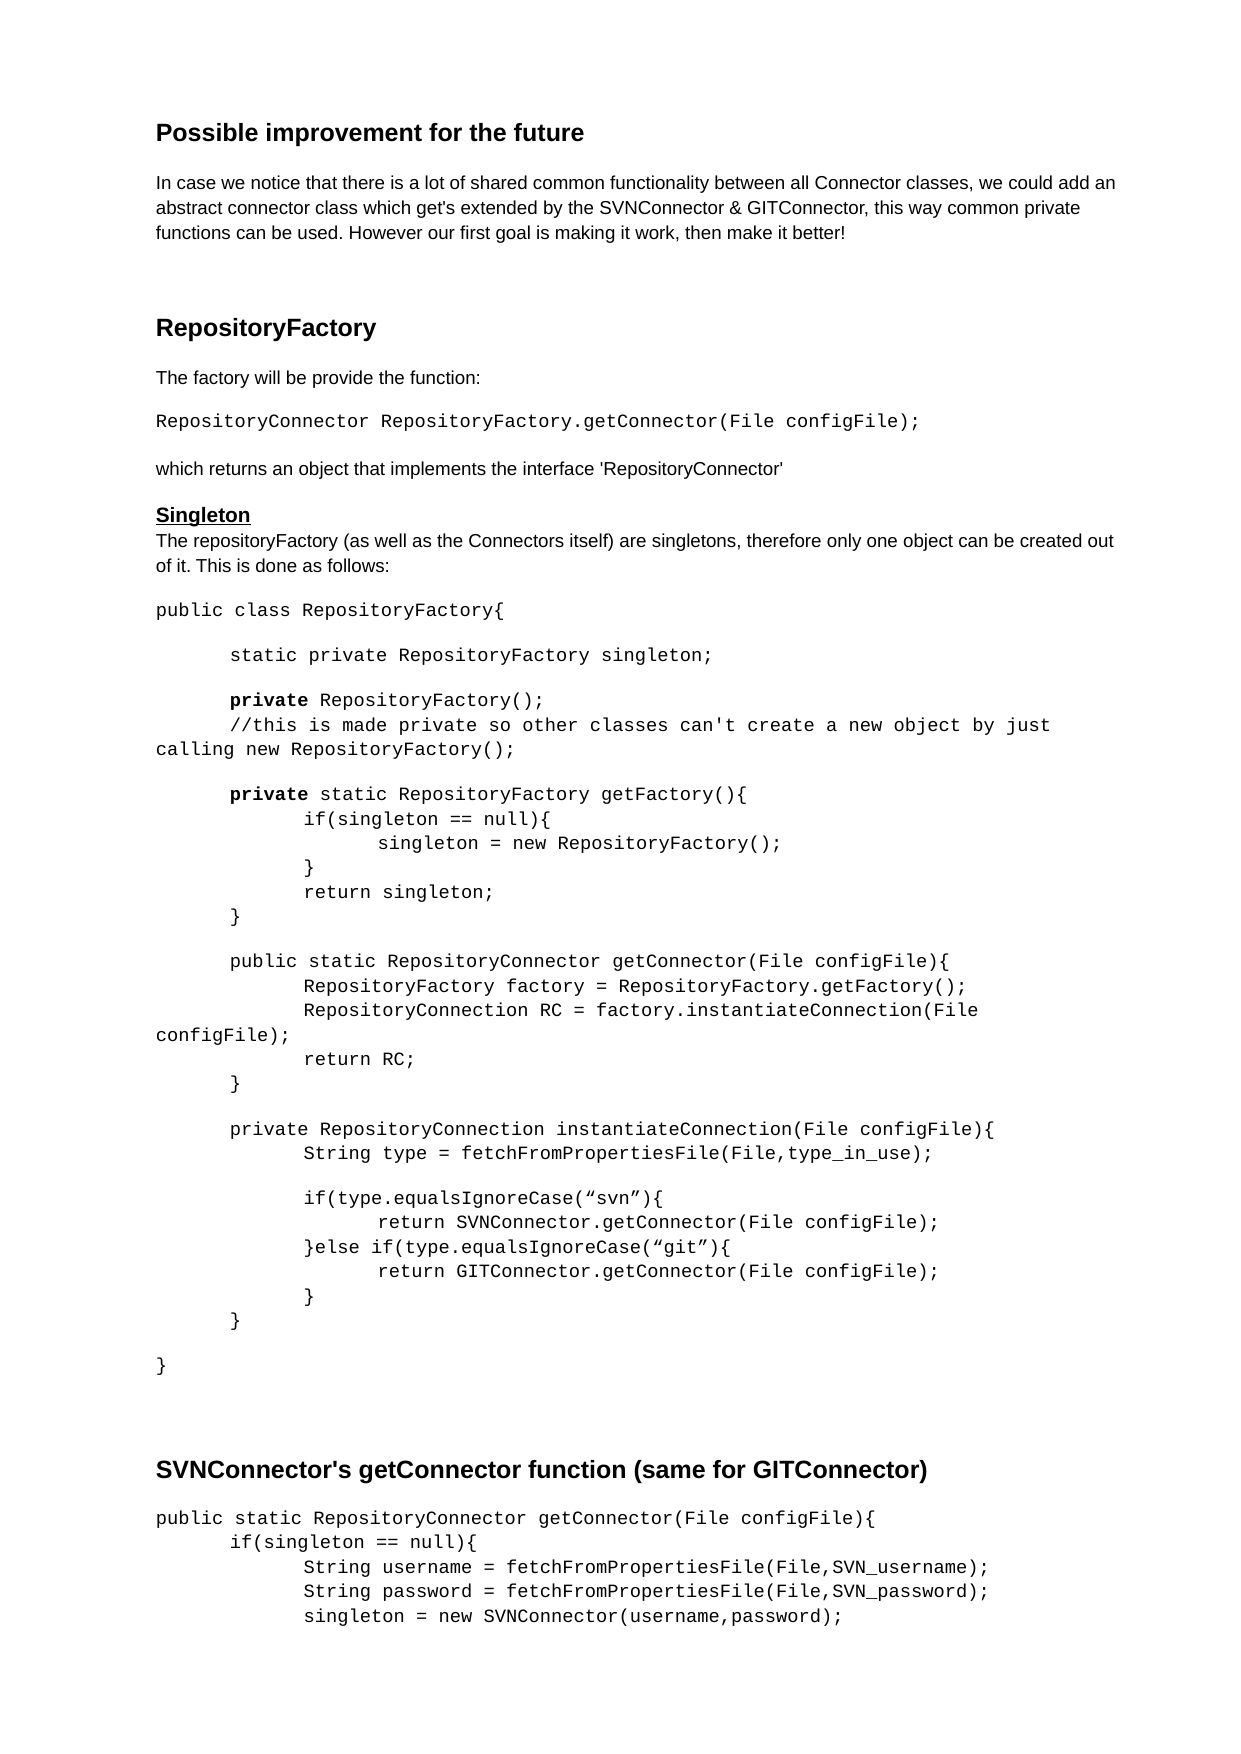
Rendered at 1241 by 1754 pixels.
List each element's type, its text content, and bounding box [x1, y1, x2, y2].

text private static RepositoryFactory getFactory(){ if(singleton == null){ singleton = new RepositoryFactory(); } return singleton; } [156, 785, 1122, 928]
text RepositoryConnector RepositoryFactory.getConnector(File configFile); [156, 412, 1122, 433]
text which returns an object that implements the interface 'RepositoryConnector' [156, 457, 1122, 479]
text if(type.equalsIgnoreCase(“svn”){ return SVNConnector.getConnector(File configFile); }else if(type.equalsIgnoreCase(“git”){ return GITConnector.getConnector(File configFile); } } [156, 1189, 1122, 1332]
text In case we notice that there is a lot of shared common functionality between all Connector classes, we could add an abstract connector class which get's extended by the SVNConnector & GITConnector, this way common private functions can be used. However our first goal is making it work, then make it better! [156, 172, 1122, 243]
text } [156, 1356, 1122, 1377]
text static private RepositoryFactory singleton; [156, 646, 1122, 667]
text public class RepositoryFactory{ [156, 601, 1122, 622]
text SVNConnector's getConnector function (same for GITConnector) [156, 1455, 1122, 1484]
text private RepositoryFactory(); //this is made private so other classes can't create a new object by just calling new RepositoryFactory(); [156, 691, 1122, 761]
text RepositoryFactory [156, 313, 1122, 342]
text Singleton The repositoryFactory (as well as the Connectors itself) are singletons, therefore only one object can be created out of it. This is done as follows: [156, 503, 1122, 577]
text Possible improvement for the future [156, 118, 1122, 147]
text public static RepositoryConnector getConnector(File configFile){ RepositoryFactory factory = RepositoryFactory.getFactory(); RepositoryConnection RC = factory.instantiateConnection(File configFile); return RC; } [156, 952, 1122, 1095]
text public static RepositoryConnector getConnector(File configFile){ if(singleton == null){ String username = fetchFromPropertiesFile(File,SVN_username); String password = fetchFromPropertiesFile(File,SVN_password); singleton = new SVNConnector(username,password); [156, 1509, 1122, 1628]
text The factory will be provide the function: [156, 367, 1122, 388]
text private RepositoryConnection instantiateConnection(File configFile){ String type = fetchFromPropertiesFile(File,type_in_use); [156, 1119, 1122, 1165]
